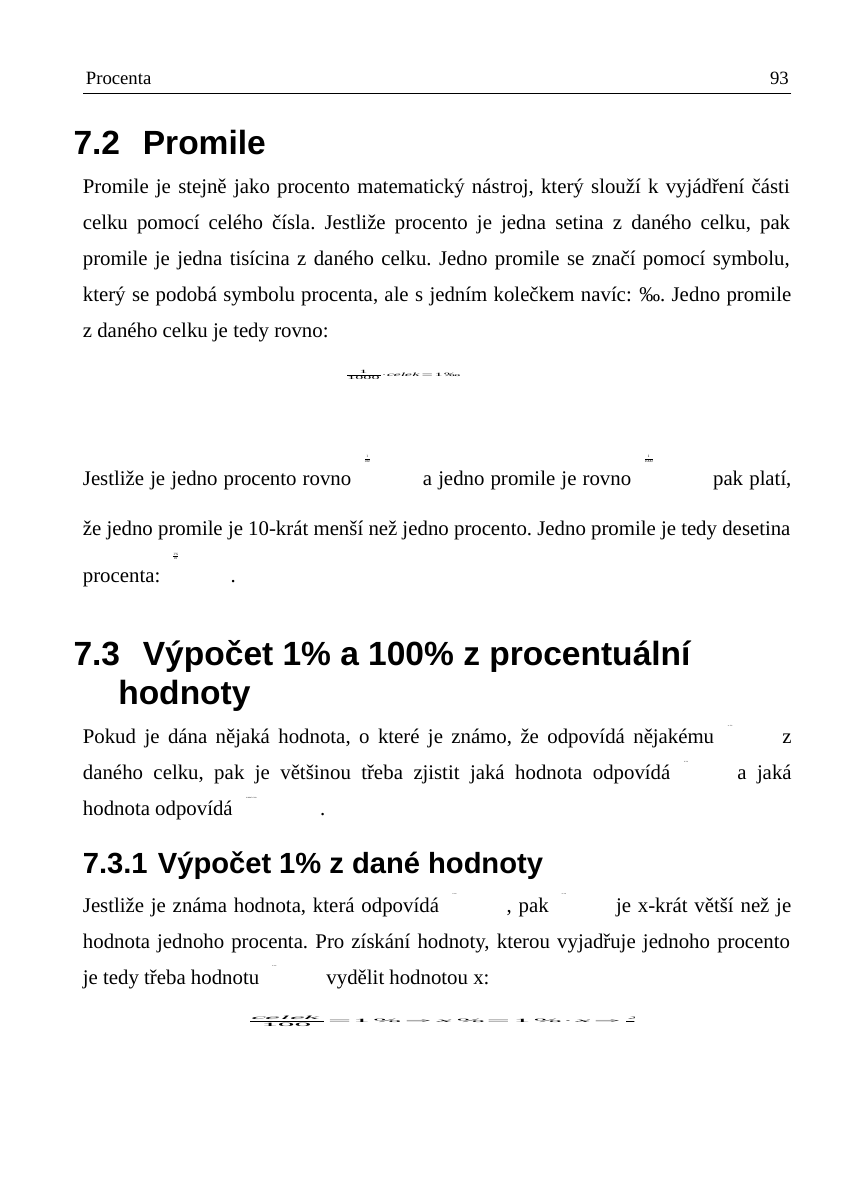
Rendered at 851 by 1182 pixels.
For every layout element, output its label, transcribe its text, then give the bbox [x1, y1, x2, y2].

text Jestliže je známa hodnota, která odpovídá, pakje x-krát větší než je hodnota jednoho procenta. Pro získání hodnoty, kterou vyjadřuje jednoho procento je tedy třeba hodnotuvydělit hodnotou x: [83, 892, 791, 989]
subtitle Promile [73, 123, 791, 162]
text Promile je stejně jako procento matematický nástroj, který slouží k vyjádření části celku pomocí celého čísla. Jestliže procento je jedna setina z daného celku, pak promile je jedna tisícina z daného celku. Jedno promile se značí pomocí symbolu, který se podobá symbolu procenta, ale s jedním kolečkem navíc: ‰. Jedno promile z daného celku je tedy rovno: [83, 174, 791, 342]
text Pokud je dána nějaká hodnota, o které je známo, že odpovídá nějakémuz daného celku, pak je většinou třeba zjistit jaká hodnota odpovídáa jaká hodnota odpovídá. [83, 724, 791, 820]
text Jestliže je jedno procento rovnoa jedno promile je rovnopak platí, že jedno promile je 10-krát menší než jedno procento. Jedno promile je tedy desetina procenta:. [83, 455, 791, 601]
subtitle Výpočet 1% a 100% z procentuální hodnoty [73, 634, 791, 711]
subtitle Výpočet 1% z dané hodnoty [83, 847, 791, 880]
